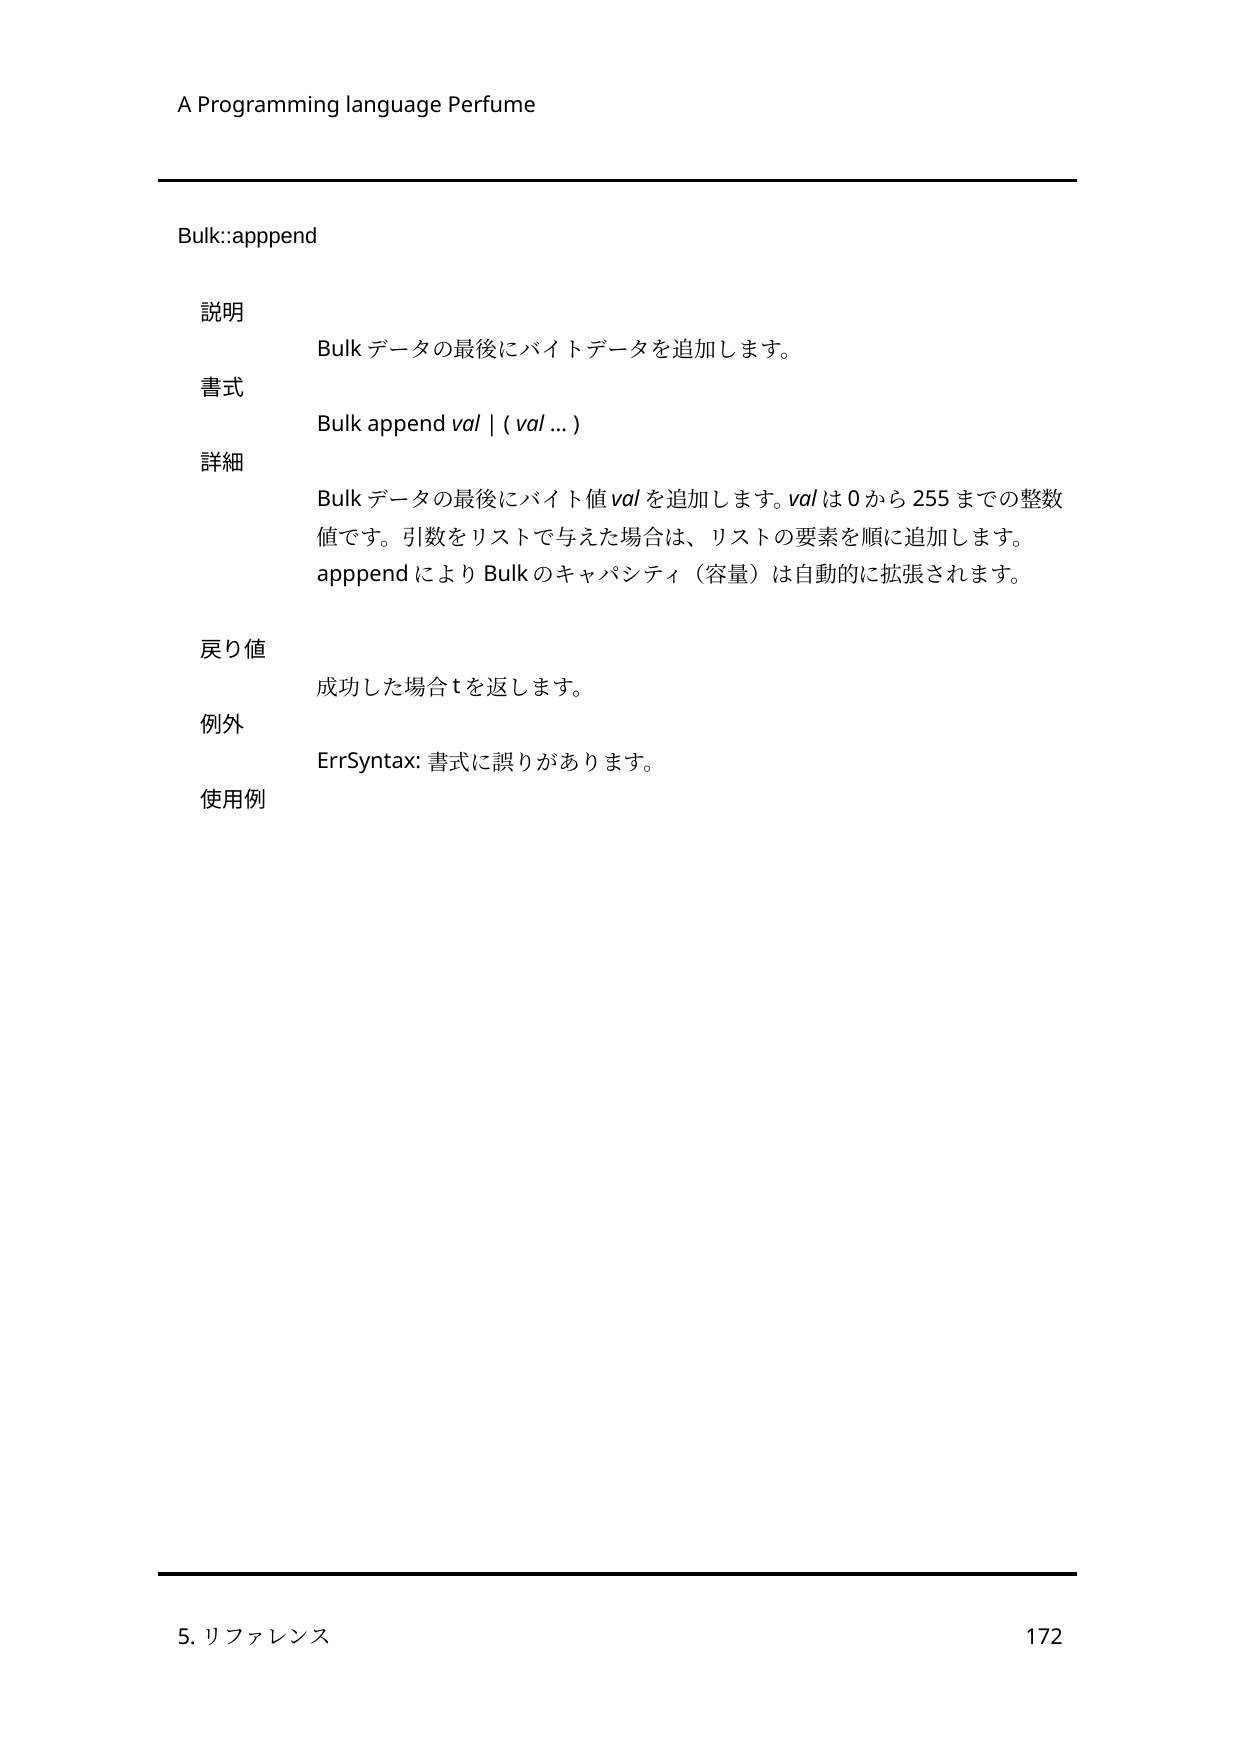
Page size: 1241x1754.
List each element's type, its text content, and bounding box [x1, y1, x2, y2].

table_header Bulkデータの最後にバイトデータを追加します。 [317, 292, 1063, 367]
subtitle Bulk::apppend [177, 217, 1063, 254]
table_cell [317, 779, 1063, 854]
table_cell 書式 [200, 367, 317, 442]
table_cell 詳細 [200, 442, 317, 604]
table_cell Bulk append val | ( val … ) [317, 367, 1063, 442]
table_cell 例外 [200, 704, 317, 779]
table_cell 戻り値 [200, 604, 317, 704]
table_cell 成功した場合tを返します。 [317, 604, 1063, 704]
table_cell 使用例 [200, 779, 317, 854]
table_cell ErrSyntax: 書式に誤りがあります。 [317, 704, 1063, 779]
table_header 説明 [200, 292, 317, 367]
table_cell Bulkデータの最後にバイト値valを追加します。valは0から255までの整数値です。引数をリストで与えた場合は、リストの要素を順に追加します。 apppendによりBulkのキャパシティ（容量）は自動的に拡張されます。 [317, 442, 1063, 604]
